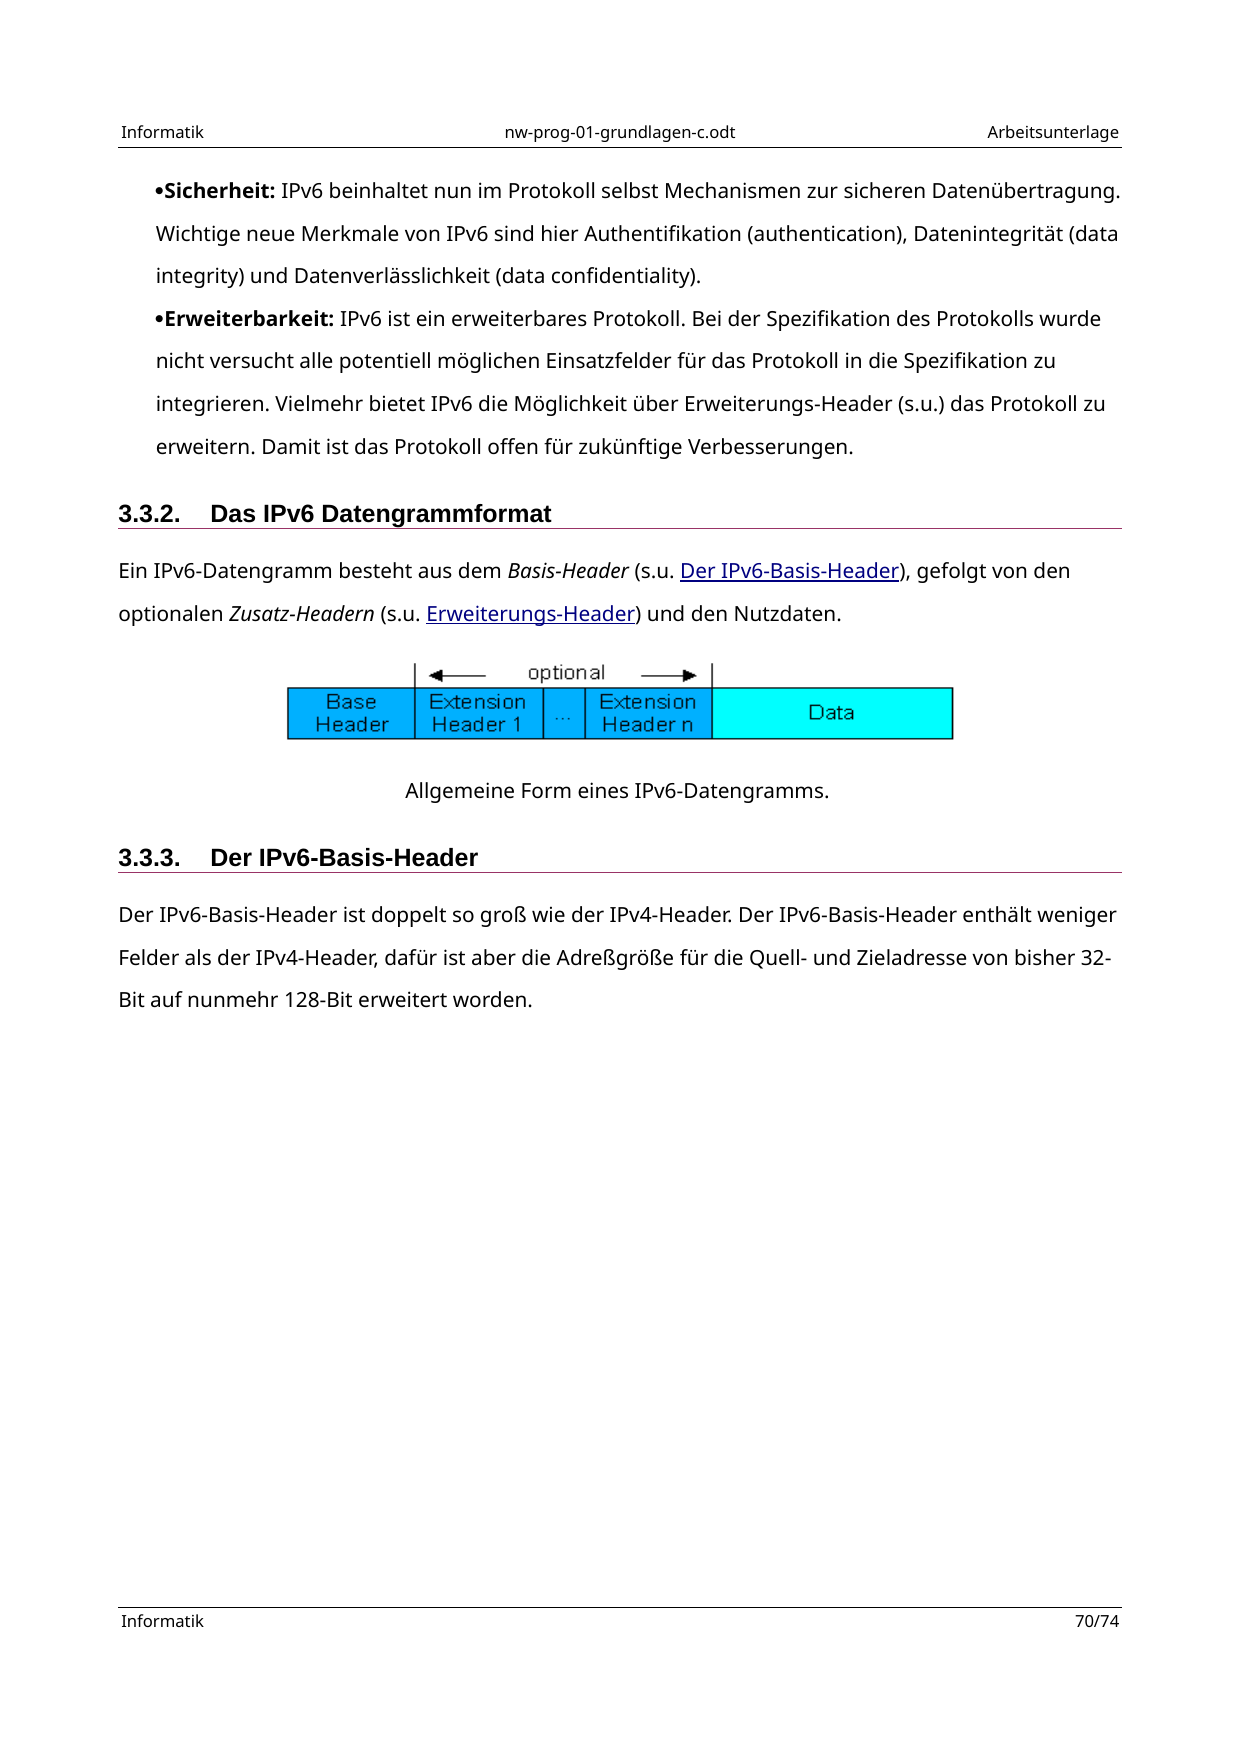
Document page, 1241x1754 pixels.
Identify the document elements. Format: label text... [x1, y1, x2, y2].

subtitle Der IPv6-Basis-Header [118, 843, 1122, 872]
picture [274, 650, 967, 753]
text Der IPv6-Basis-Header ist doppelt so groß wie der IPv4-Header. Der IPv6-Basis-Header enthält weniger Felder als der IPv4-Header, dafür ist aber die Adreßgröße für die Quell- und Zieladresse von bisher 32-Bit auf nunmehr 128-Bit erweitert worden. [118, 900, 1122, 1014]
text Allgemeine Form eines IPv6-Datengramms. [118, 641, 1122, 804]
text Ein IPv6-Datengramm besteht aus dem Basis-Header (s.u. Der IPv6-Basis-Header), gefolgt von den optionalen Zusatz-Headern (s.u. Erweiterungs-Header) und den Nutzdaten. [118, 556, 1122, 627]
subtitle Das IPv6 Datengrammformat [118, 499, 1122, 528]
list Erweiterbarkeit: IPv6 ist ein erweiterbares Protokoll. Bei der Spezifikation des Protokolls wurde nicht versucht alle potentiell möglichen Einsatzfelder für das Protokoll in die Spezifikation zu integrieren. Vielmehr bietet IPv6 die Möglichkeit über Erweiterungs-Header (s.u.) das Protokoll zu erweitern. Damit ist das Protokoll offen für zukünftige Verbesserungen. [156, 304, 1122, 460]
list Sicherheit: IPv6 beinhaltet nun im Protokoll selbst Mechanismen zur sicheren Datenübertragung. Wichtige neue Merkmale von IPv6 sind hier Authentifikation (authentication), Datenintegrität (data integrity) und Datenverlässlichkeit (data confidentiality). [156, 176, 1122, 290]
